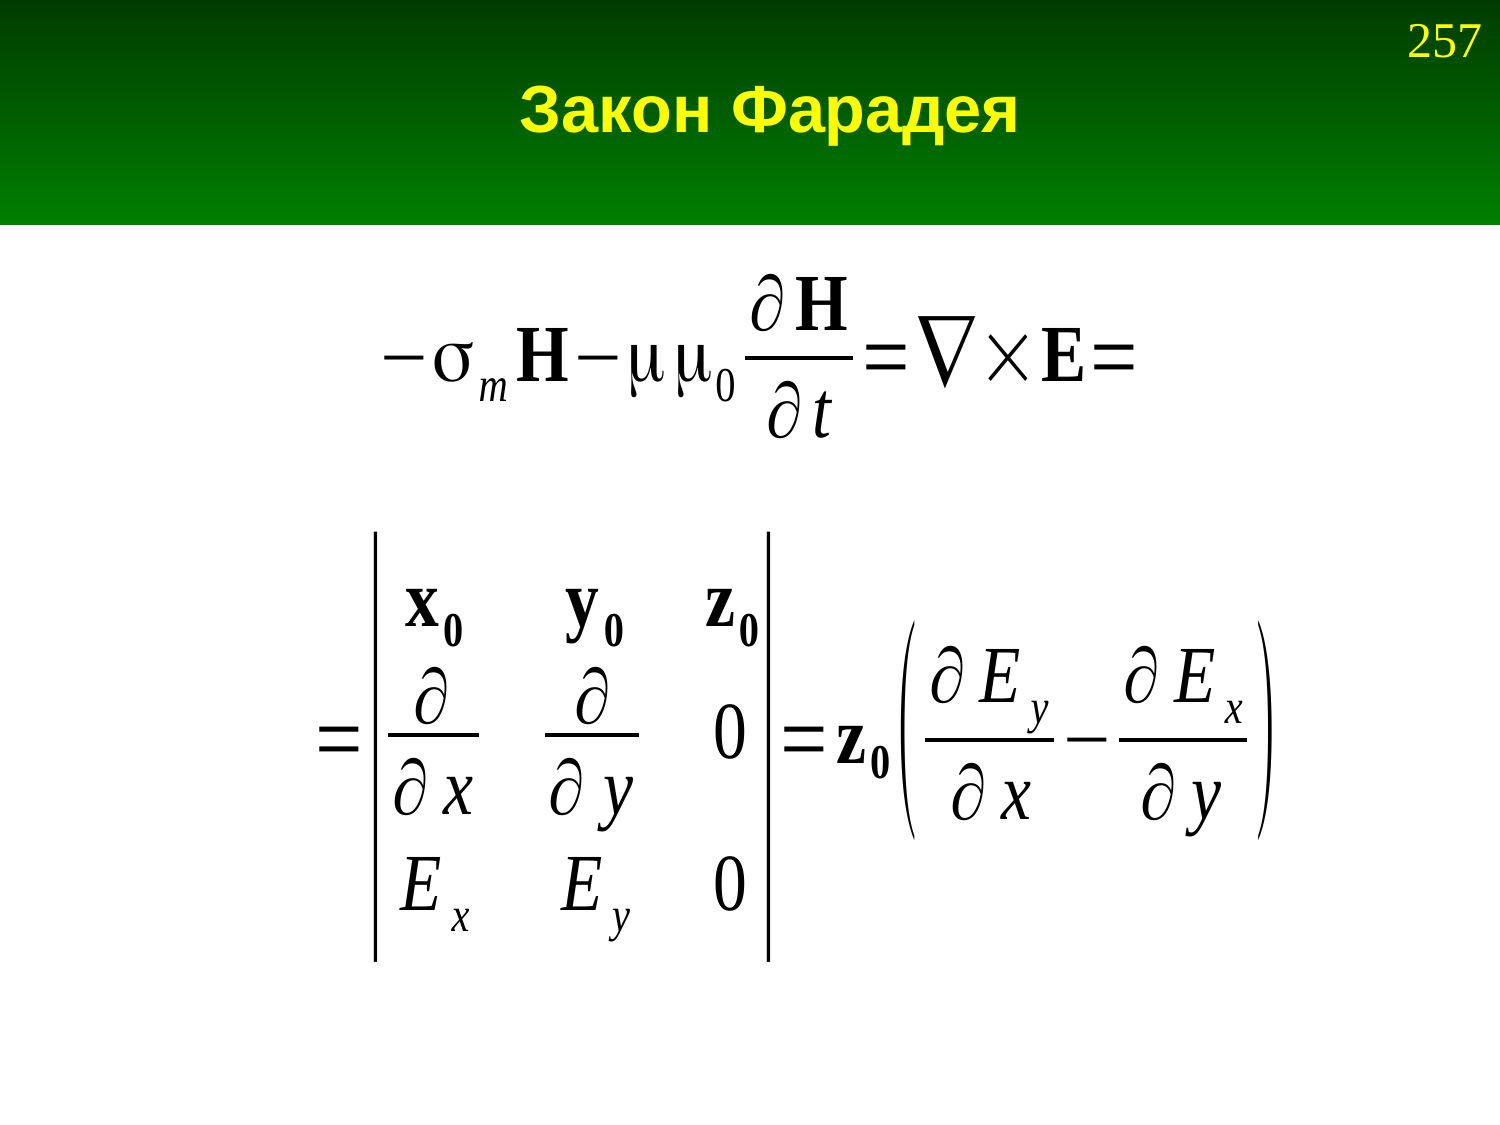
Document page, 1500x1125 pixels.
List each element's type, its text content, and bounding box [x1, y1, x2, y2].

chart [295, 525, 1293, 962]
title Закон Фарадея [100, 2, 1441, 209]
chart [360, 259, 1160, 454]
